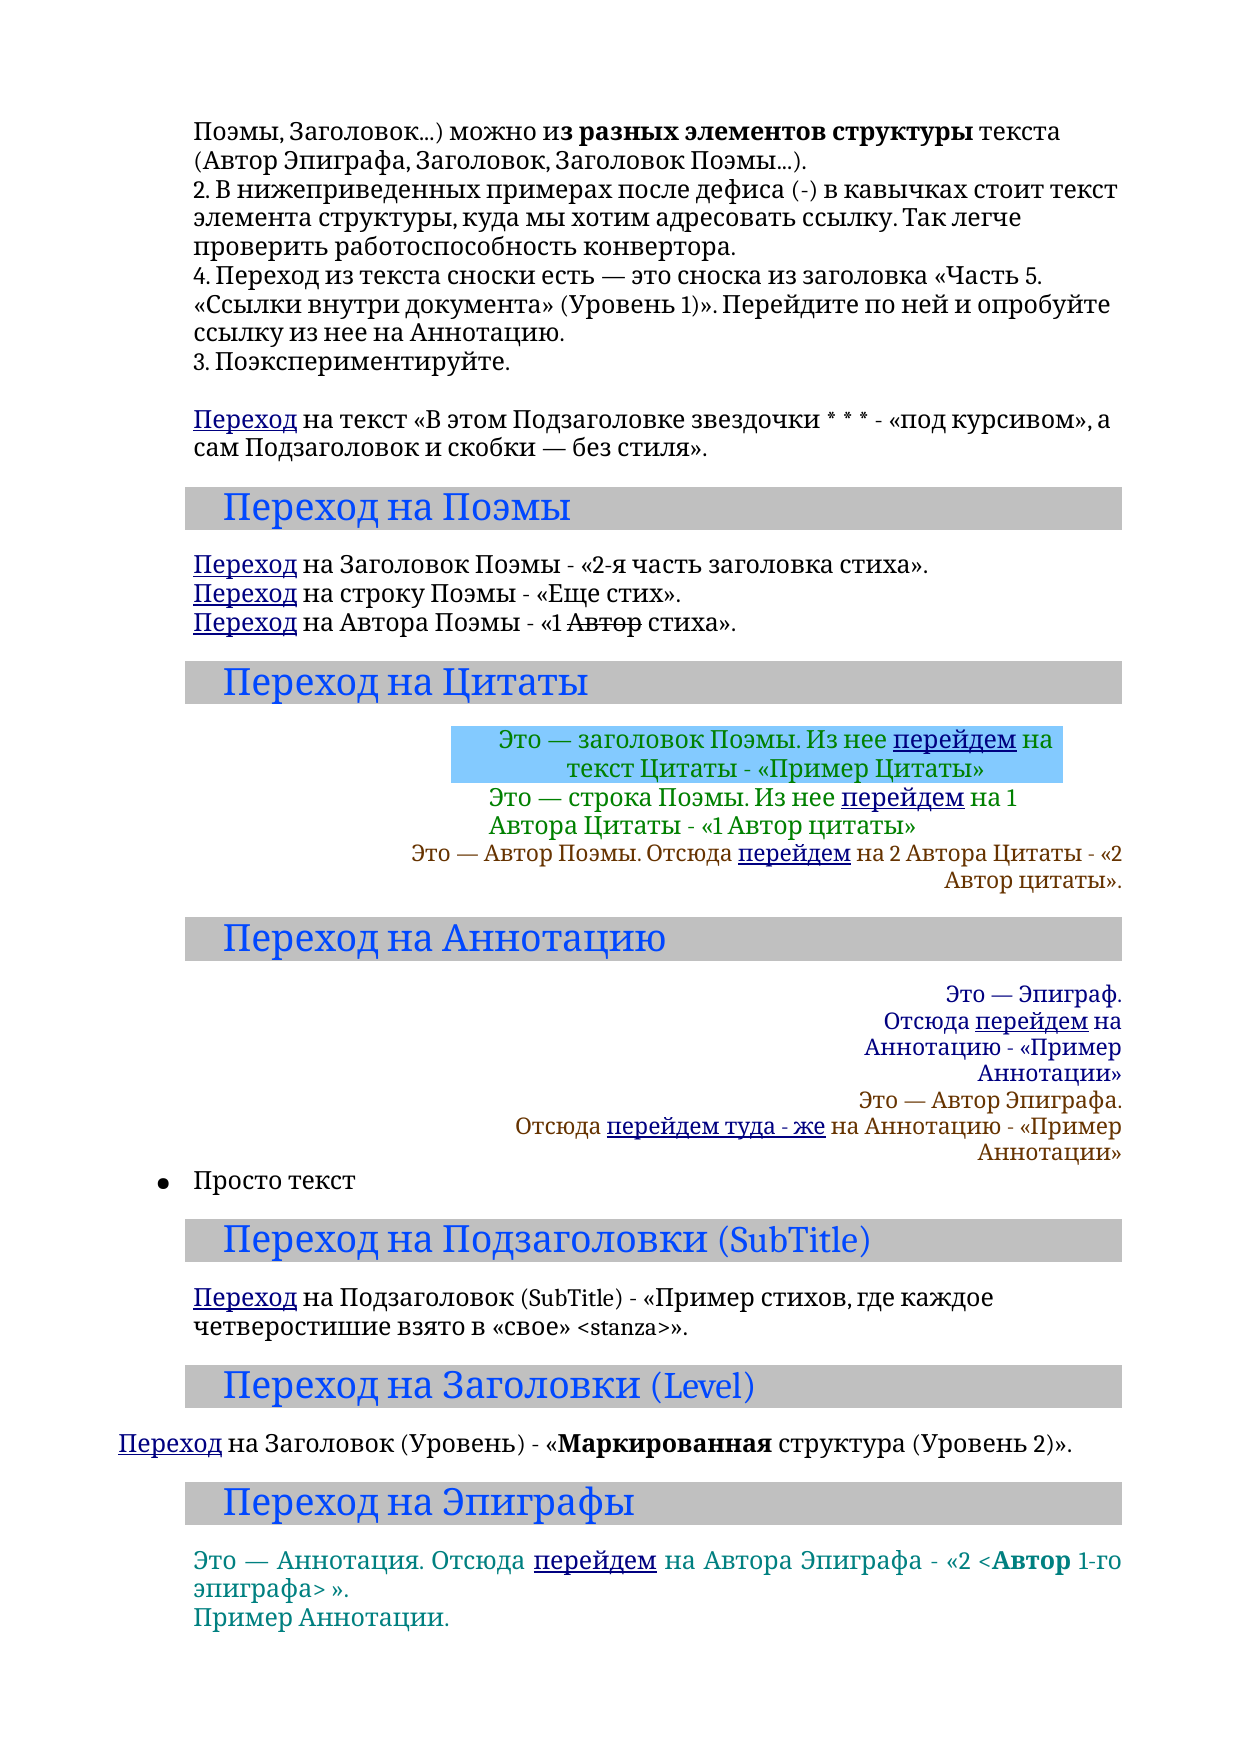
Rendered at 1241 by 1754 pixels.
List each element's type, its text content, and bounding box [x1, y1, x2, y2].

list Переход на Аннотацию [185, 917, 1122, 961]
list Переход на Заголовок Поэмы - «2-я часть заголовка стиха». [156, 551, 1122, 580]
list Переход на Подзаголовок (SubTitle) - «Пример стихов, где каждое четверостишие взято в «свое» <stanza>». [156, 1284, 1122, 1341]
list Это — Эпиграф. [746, 982, 1122, 1008]
list Просто текст [156, 1167, 1122, 1195]
list Это — Аннотация. Отсюда перейдем на Автора Эпиграфа - «2 <Автор 1-го эпиграфа> ». [156, 1547, 1122, 1604]
list Отсюда перейдем на Аннотацию - «Пример Аннотации» [746, 1008, 1122, 1087]
list Переход на Эпиграфы [185, 1482, 1122, 1525]
list 2. В нижеприведенных примерах после дефиса (-) в кавычках стоит текст элемента структуры, куда мы хотим адресовать ссылку. Так легче проверить работоспособность конвертора. [156, 176, 1122, 262]
list Это — Автор Эпиграфа. [362, 1087, 1122, 1114]
list 4. Переход из текста сноски есть — это сноска из заголовка «Часть 5. «Ссылки внутри документа» (Уровень 1)». Перейдите по ней и опробуйте ссылку из нее на Аннотацию. [156, 262, 1122, 348]
list Это — Автор Поэмы. Отсюда перейдем на 2 Автора Цитаты - «2 Автор цитаты». [362, 841, 1122, 894]
list Поэмы, Заголовок...) можно из разных элементов структуры текста (Автор Эпиграфа, Заголовок, Заголовок Поэмы...). [156, 118, 1122, 176]
list Переход на Автора Поэмы - «1 Автор стиха». [156, 609, 1122, 638]
text Переход на Заголовок (Уровень) - «Маркированная структура (Уровень 2)». [118, 1429, 1122, 1458]
list Переход на текст «В этом Подзаголовке звездочки * * * - «под курсивом», а сам Подзаголовок и скобки — без стиля». [156, 406, 1122, 463]
list Переход на строку Поэмы - «Еще стих». [156, 580, 1122, 609]
list Переход на Заголовки (Level) [185, 1365, 1122, 1408]
list Переход на Поэмы [185, 487, 1122, 530]
list Переход на Подзаголовки (SubTitle) [185, 1219, 1122, 1262]
list 3. Поэкспериментируйте. [156, 348, 1122, 377]
list Переход на Цитаты [185, 661, 1122, 704]
list Это — строка Поэмы. Из нее перейдем на 1 Автора Цитаты - «1 Автор цитаты» [451, 783, 1063, 841]
list Пример Аннотации. [156, 1604, 1122, 1633]
list Отсюда перейдем туда - же на Аннотацию - «Пример Аннотации» [362, 1114, 1122, 1167]
title Это — заголовок Поэмы. Из нее перейдем на текст Цитаты - «Пример Цитаты» [451, 726, 1063, 783]
